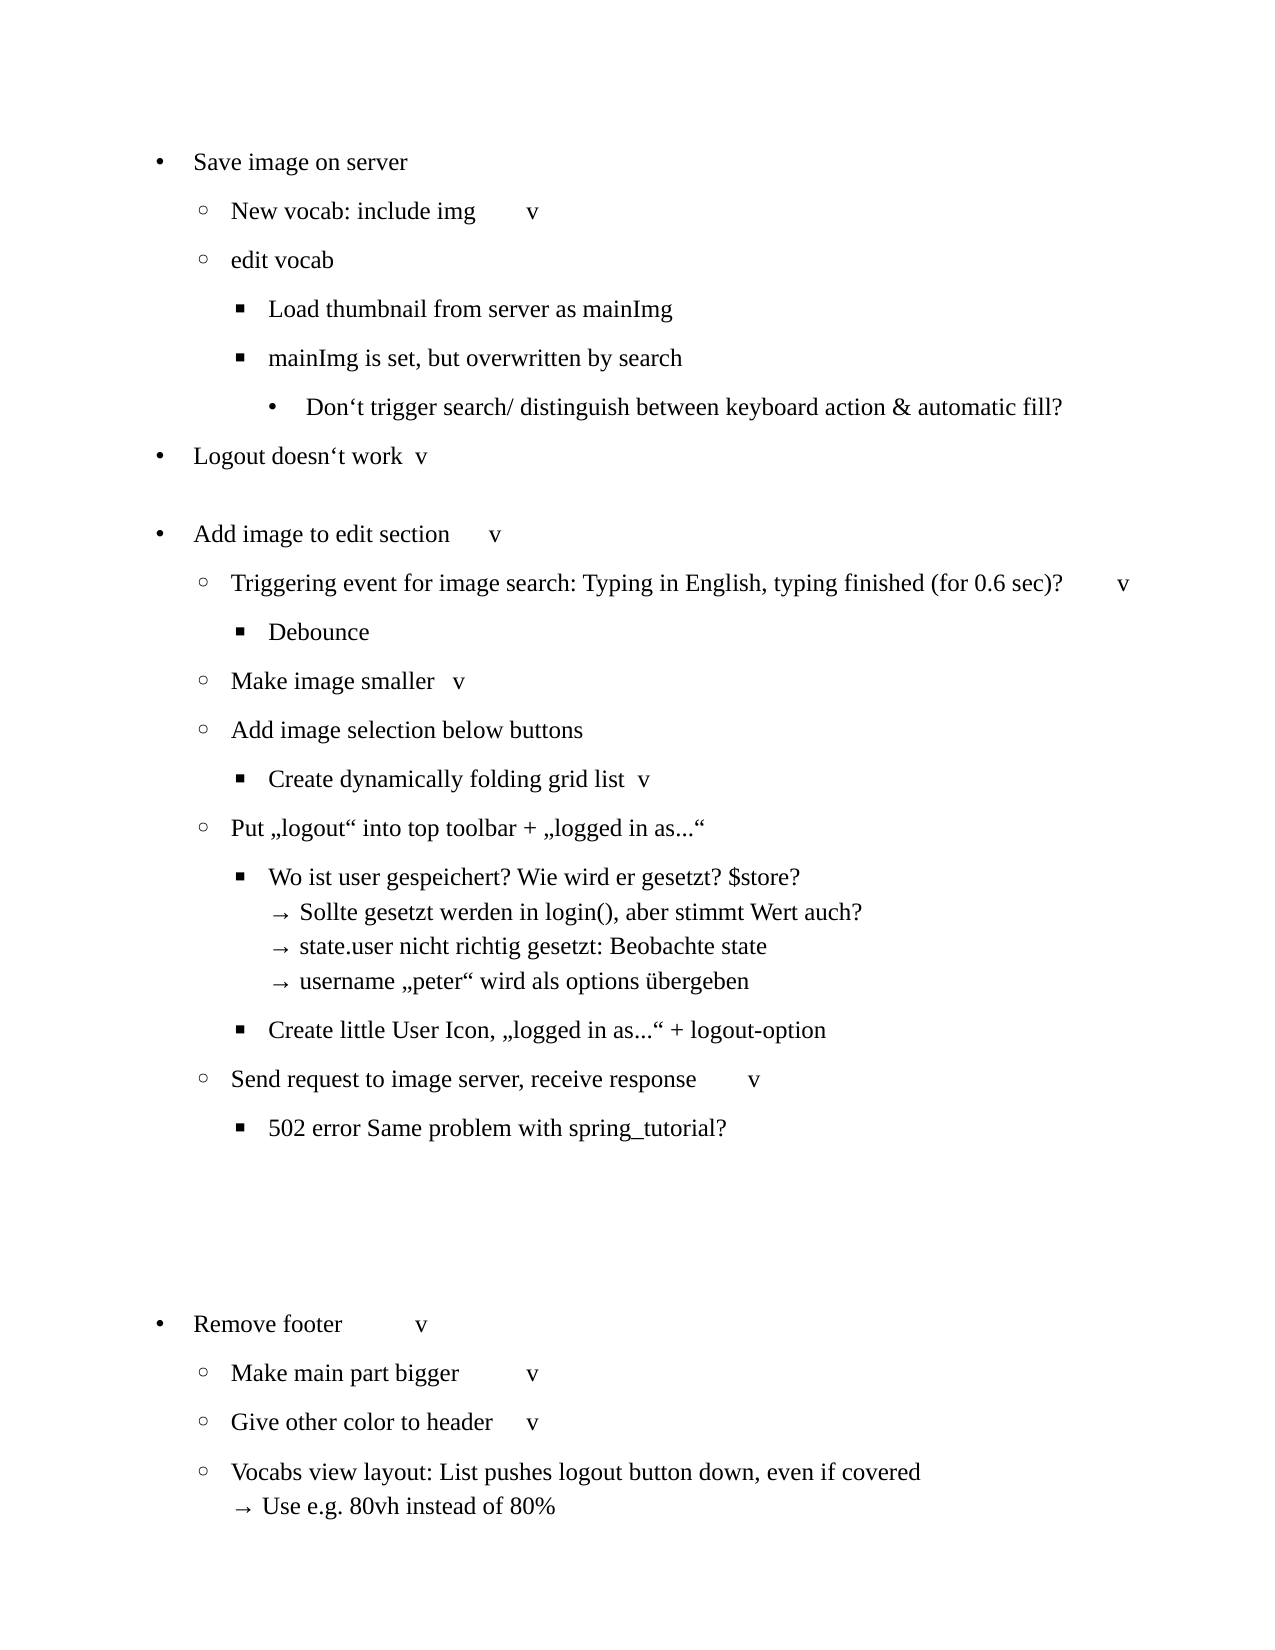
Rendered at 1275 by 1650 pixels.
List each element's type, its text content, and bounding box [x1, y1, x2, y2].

list Don‘t trigger search/ distinguish between keyboard action & automatic fill? [268, 392, 1157, 421]
list 502 error Same problem with spring_tutorial? [231, 1113, 1157, 1142]
list Vocabs view layout: List pushes logout button down, even if covered → Use e.g. 80vh instead of 80% [193, 1457, 1157, 1520]
list Add image selection below buttons [193, 715, 1157, 744]
list edit vocab [193, 245, 1157, 274]
list Wo ist user gespeichert? Wie wird er gesetzt? $store? → Sollte gesetzt werden in login(), aber stimmt Wert auch? → state.user nicht richtig gesetzt: Beobachte state → username „peter“ wird als options übergeben [231, 862, 1157, 995]
list Load thumbnail from server as mainImg [231, 294, 1157, 323]
list Save image on server [156, 147, 1157, 176]
list Remove footer v [156, 1309, 1157, 1338]
list Give other color to header v [193, 1407, 1157, 1436]
list Create little User Icon, „logged in as...“ + logout-option [231, 1015, 1157, 1044]
list Triggering event for image search: Typing in English, typing finished (for 0.6 sec)? v [193, 568, 1157, 597]
list Make main part bigger v [193, 1358, 1157, 1387]
list Add image to edit section v [156, 519, 1157, 548]
list mainImg is set, but overwritten by search [231, 343, 1157, 372]
list Put „logout“ into top toolbar + „logged in as...“ [193, 813, 1157, 842]
list Create dynamically folding grid list v [231, 764, 1157, 793]
list Make image smaller v [193, 666, 1157, 695]
list Logout doesn‘t work v [156, 441, 1157, 470]
list Debounce [231, 617, 1157, 646]
list Send request to image server, receive response v [193, 1064, 1157, 1093]
list New vocab: include img v [193, 196, 1157, 225]
